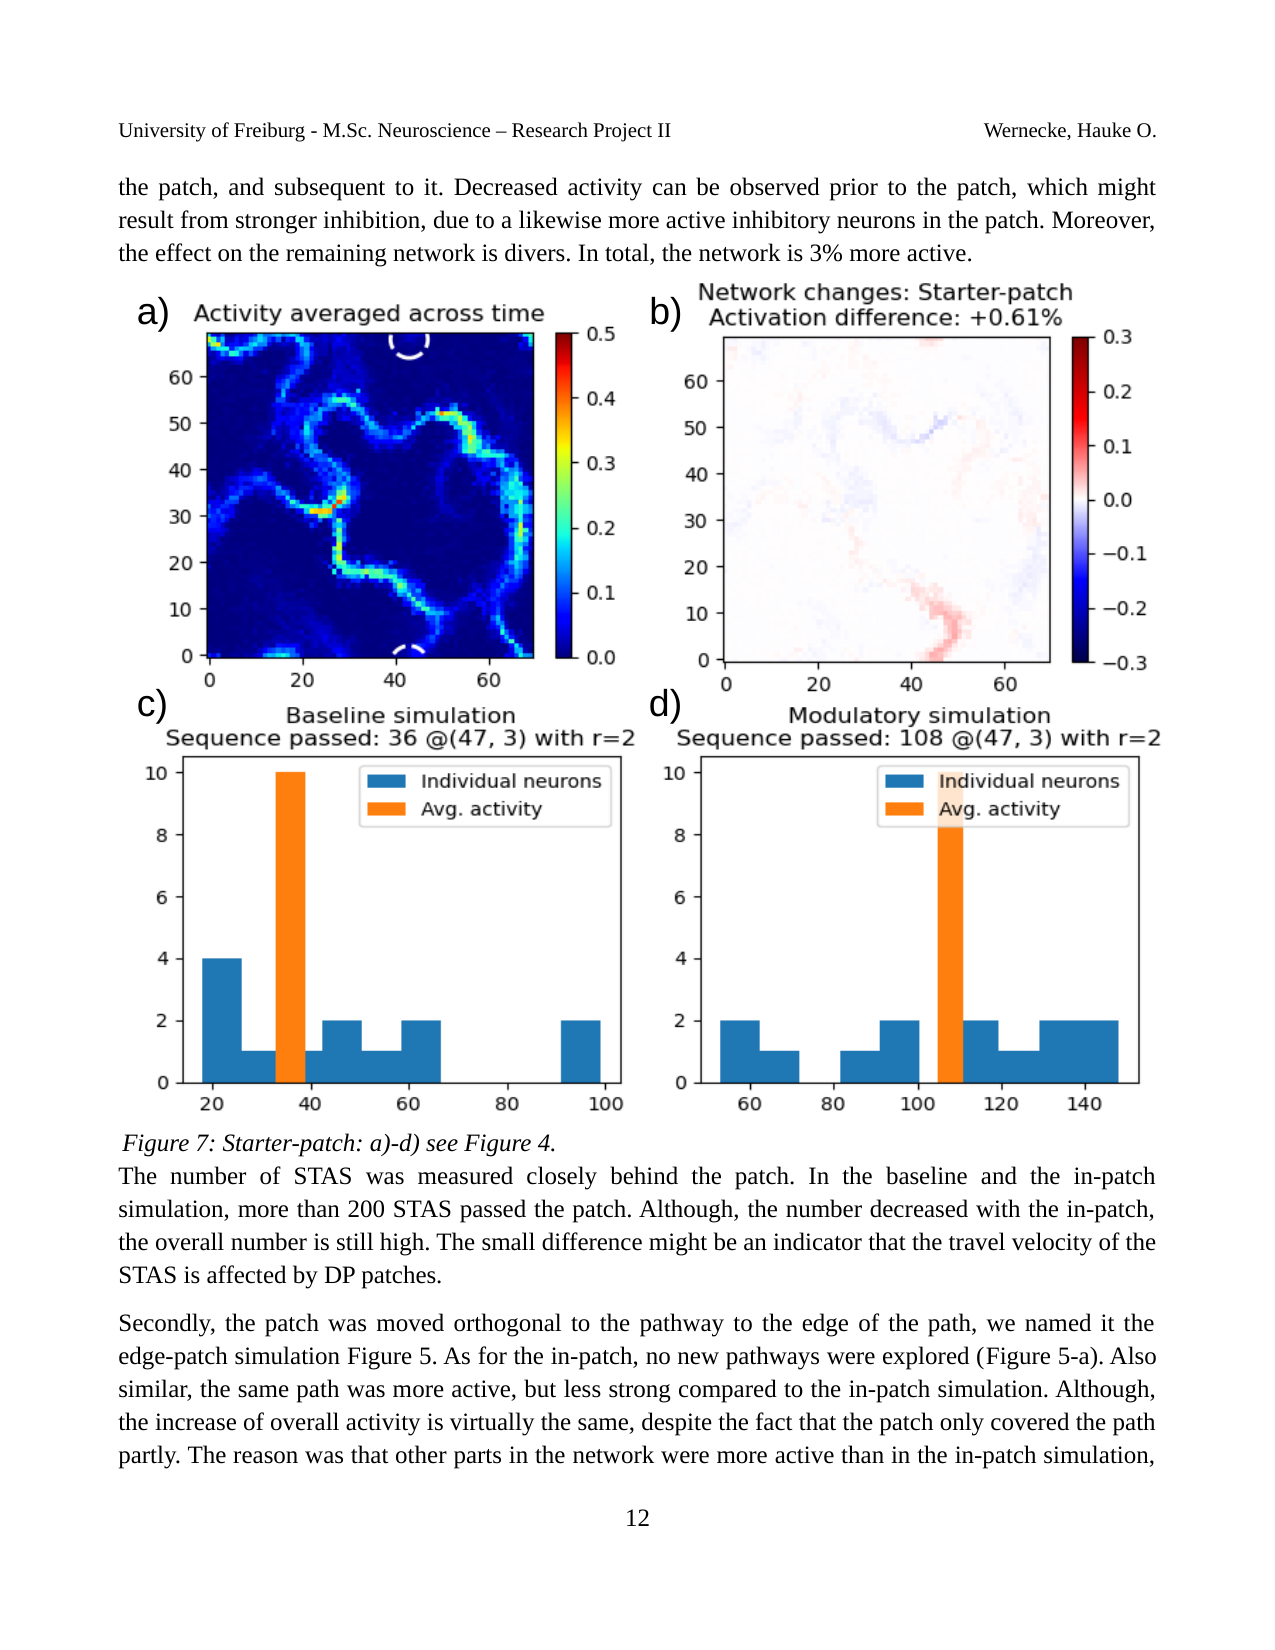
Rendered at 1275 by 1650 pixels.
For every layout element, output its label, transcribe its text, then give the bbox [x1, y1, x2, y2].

picture [653, 706, 663, 714]
text the patch, and subsequent to it. Decreased activity can be observed prior to the patch, which might result from stronger inhibition, due to a likewise more active inhibitory neurons in the patch. Moreover, the effect on the remaining network is divers. In total, the network is 3% more active. [118, 172, 1157, 266]
text Figure 7: Starter-patch: a)-d) see Figure 4. [122, 295, 1172, 1157]
text Secondly, the patch was moved orthogonal to the pathway to the edge of the path, we named it the edge-patch simulation Figure 5. As for the in-patch, no new pathways were explored (Figure 5-a). Also similar, the same path was more active, but less strong compared to the in-patch simulation. Although, the increase of overall activity is virtually the same, despite the fact that the patch only covered the path partly. The reason was that other parts in the network were more active than in the in-patch simulation, [118, 1308, 1157, 1469]
picture [138, 282, 1149, 704]
text The number of STAS was measured closely behind the patch. In the baseline and the in-patch simulation, more than 200 STAS passed the patch. Although, the number decreased with the in-patch, the overall number is still high. The small difference might be an indicator that the travel velocity of the STAS is affected by DP patches. [118, 282, 1157, 1289]
picture [141, 314, 151, 322]
picture [653, 698, 663, 704]
picture [140, 706, 1172, 1129]
